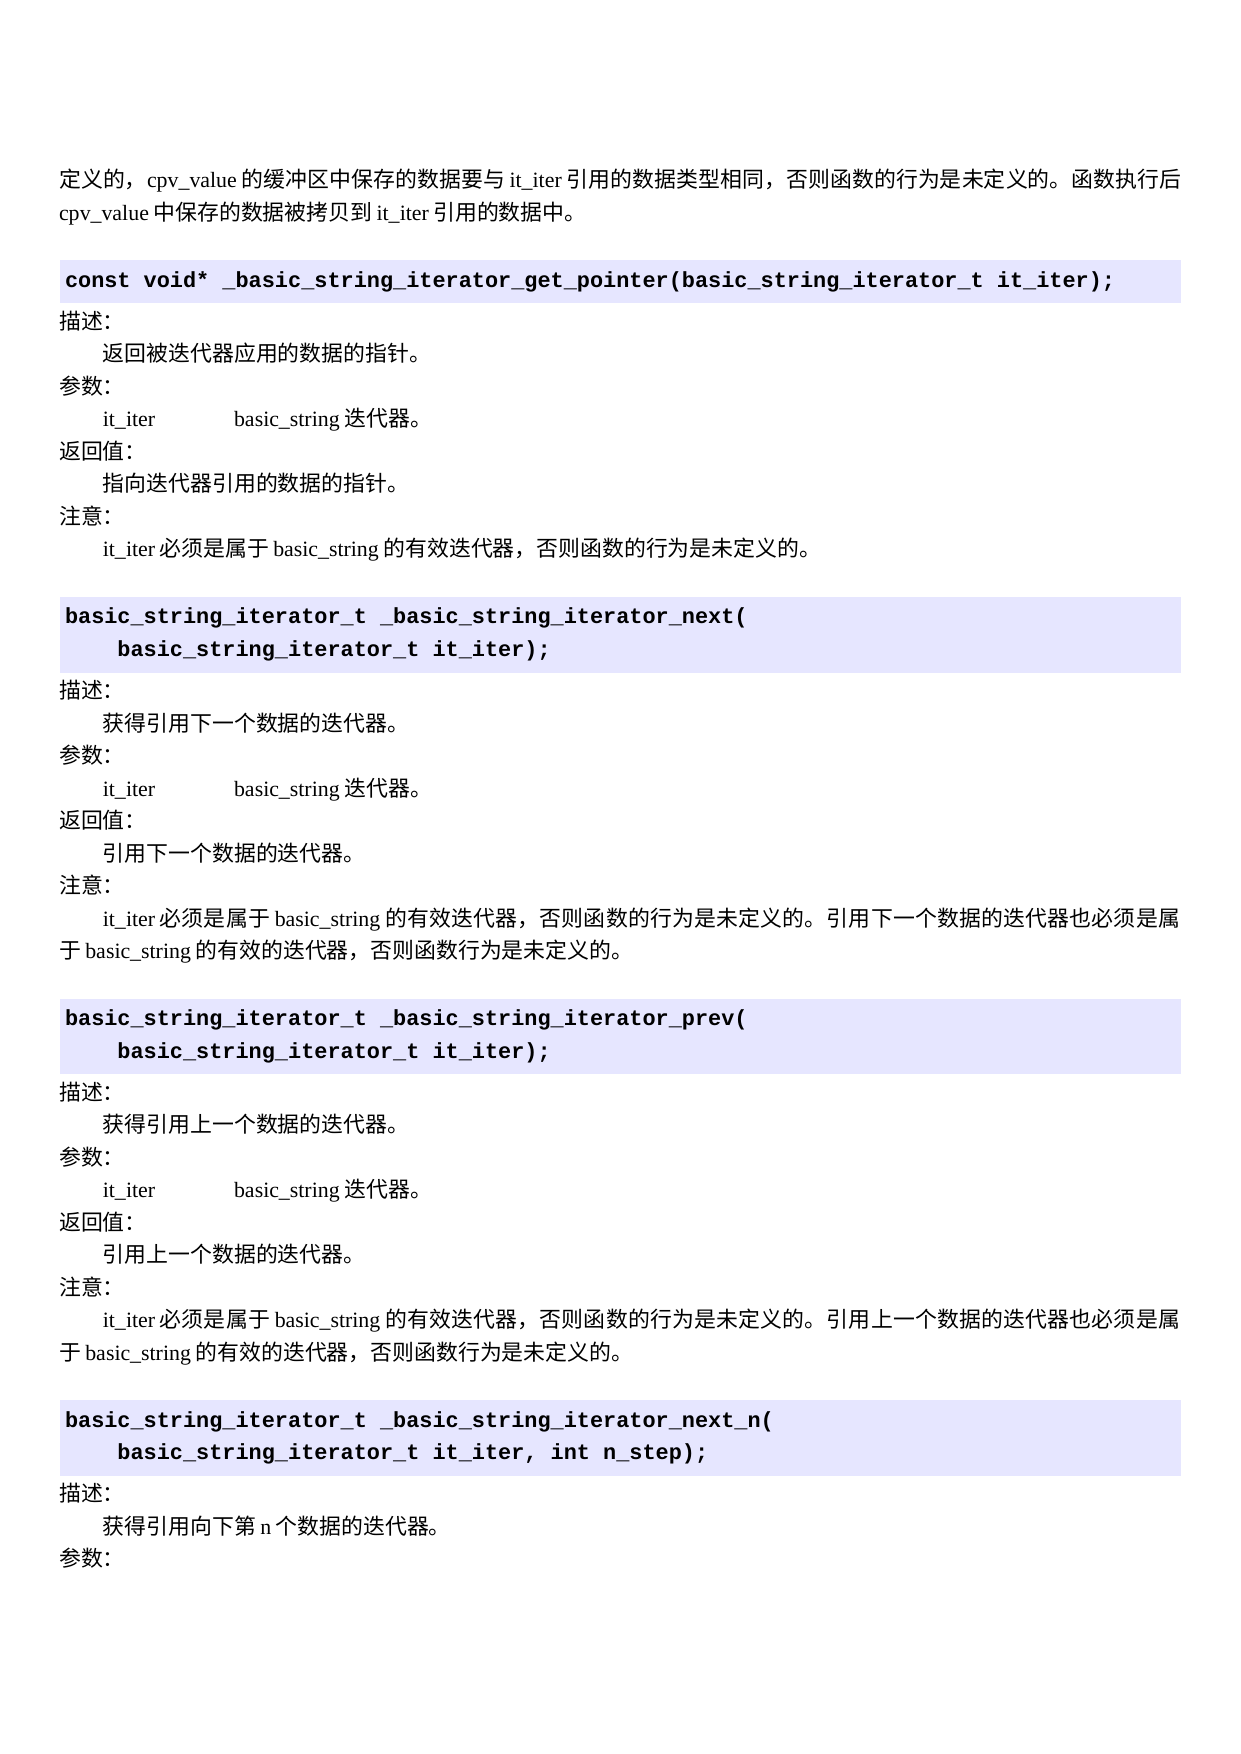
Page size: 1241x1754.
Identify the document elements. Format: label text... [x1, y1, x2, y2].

text 描述： [59, 674, 1181, 705]
text 参数： [59, 738, 1181, 770]
text 获得引用上一个数据的迭代器。 [59, 1107, 1181, 1139]
text 参数： [59, 1541, 1181, 1573]
table_header basic_string_iterator_t _basic_string_iterator_next_n( basic_string_iterator_t it_iter, int n_step); [60, 1400, 1181, 1476]
text 返回值： [59, 433, 1181, 466]
text it_iter必须是属于basic_string的有效迭代器，否则函数的行为是未定义的。引用上一个数据的迭代器也必须是属于basic_string的有效的迭代器，否则函数行为是未定义的。 [59, 1302, 1181, 1367]
text 描述： [59, 1075, 1181, 1107]
text 注意： [59, 868, 1181, 900]
text it_iter basic_string迭代器。 [59, 401, 1181, 433]
text 返回被迭代器应用的数据的指针。 [59, 336, 1181, 368]
text 返回值： [59, 1204, 1181, 1237]
text 引用下一个数据的迭代器。 [59, 835, 1181, 868]
text it_iter必须是属于basic_string的有效迭代器，否则函数的行为是未定义的。引用下一个数据的迭代器也必须是属于basic_string的有效的迭代器，否则函数行为是未定义的。 [59, 900, 1181, 965]
text 注意： [59, 1269, 1181, 1302]
text 返回值： [59, 803, 1181, 835]
text 参数： [59, 1139, 1181, 1172]
text it_iter basic_string迭代器。 [59, 1172, 1181, 1204]
text 定义的，cpv_value的缓冲区中保存的数据要与it_iter引用的数据类型相同，否则函数的行为是未定义的。函数执行后cpv_value中保存的数据被拷贝到it_iter引用的数据中。 [59, 162, 1181, 227]
text 获得引用下一个数据的迭代器。 [59, 705, 1181, 738]
text 描述： [59, 1477, 1181, 1508]
text 描述： [59, 305, 1181, 336]
text 参数： [59, 368, 1181, 401]
text it_iter必须是属于basic_string的有效迭代器，否则函数的行为是未定义的。 [59, 531, 1181, 563]
text 获得引用向下第n个数据的迭代器。 [59, 1508, 1181, 1541]
table_header basic_string_iterator_t _basic_string_iterator_prev( basic_string_iterator_t it_iter); [60, 999, 1181, 1074]
text 引用上一个数据的迭代器。 [59, 1237, 1181, 1269]
table_header const void* _basic_string_iterator_get_pointer(basic_string_iterator_t it_iter); [60, 260, 1181, 303]
text 注意： [59, 498, 1181, 531]
text it_iter basic_string迭代器。 [59, 770, 1181, 803]
table_header basic_string_iterator_t _basic_string_iterator_next( basic_string_iterator_t it_iter); [60, 597, 1181, 673]
text 指向迭代器引用的数据的指针。 [59, 466, 1181, 498]
